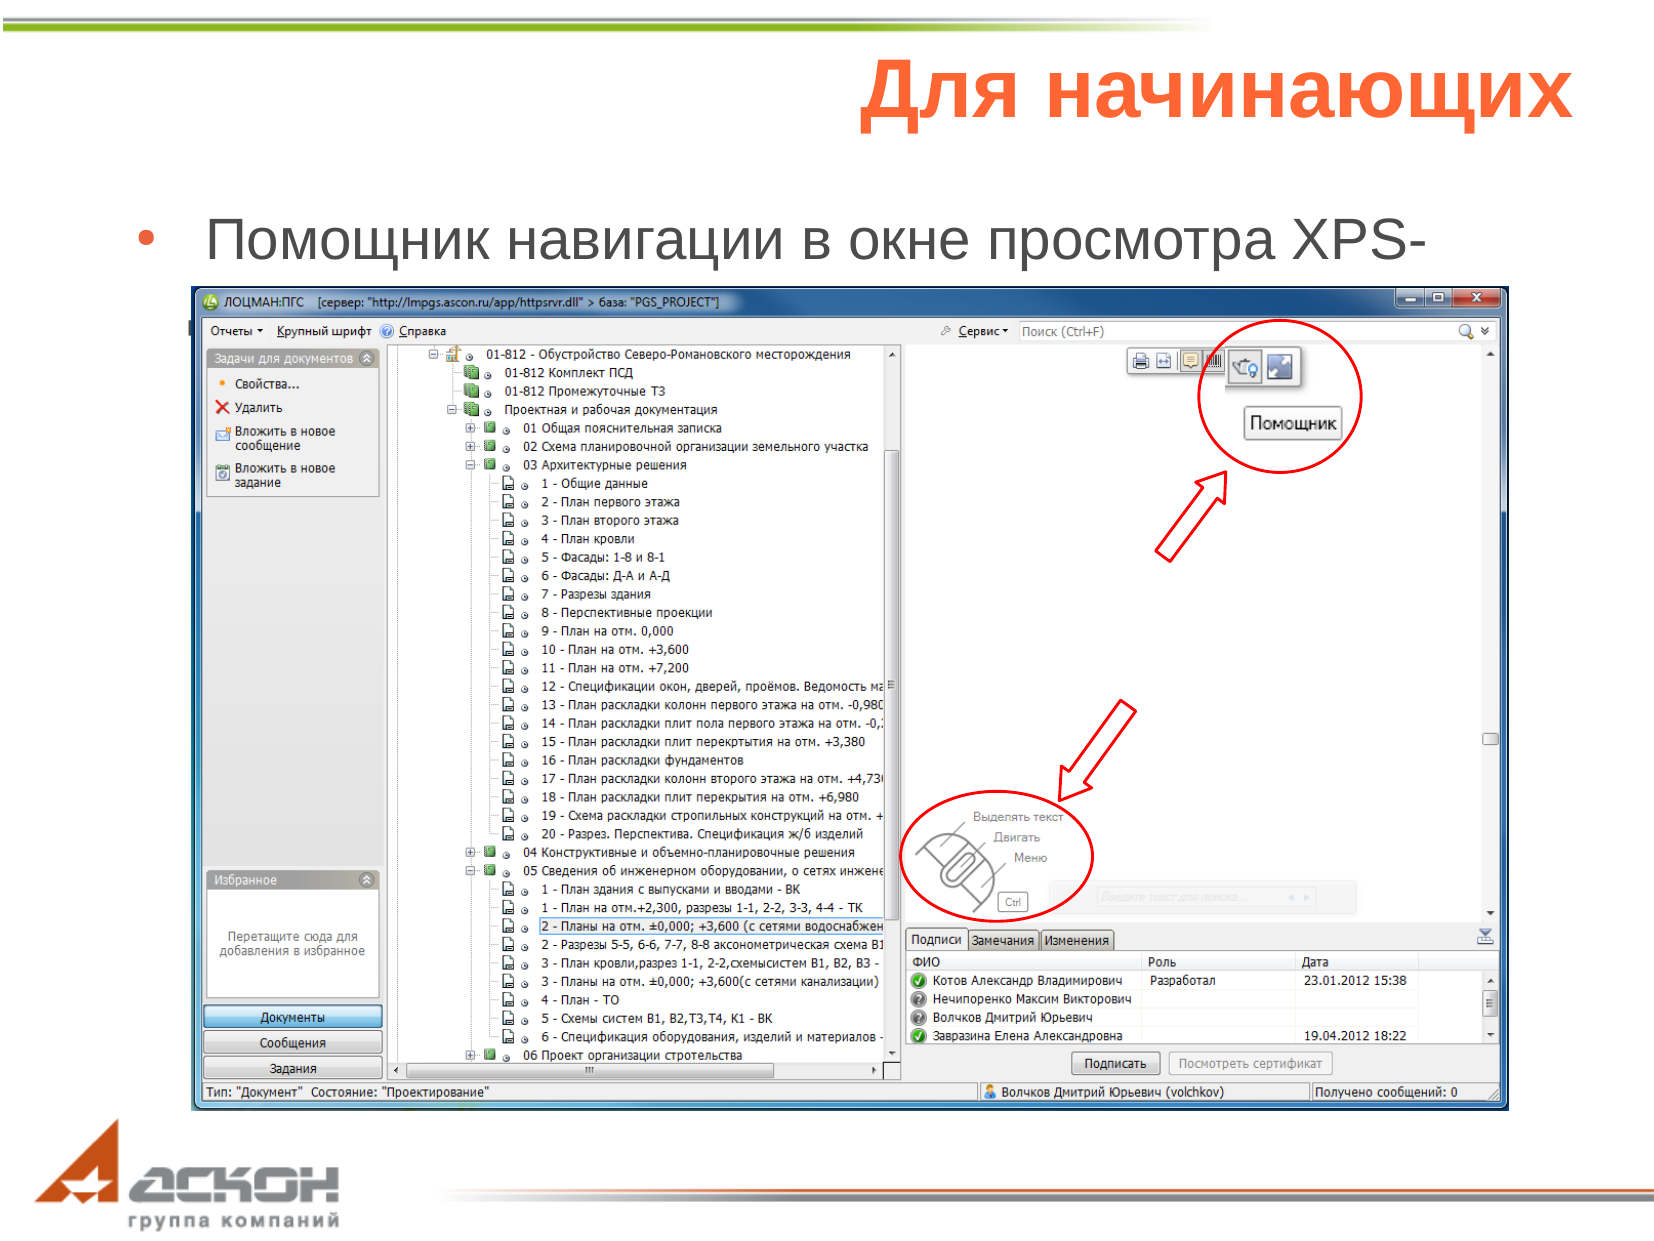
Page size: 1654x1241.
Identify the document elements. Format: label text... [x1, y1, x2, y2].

picture [3, 0, 1654, 1241]
list Помощник навигации в окне просмотра XPS-документов [118, 206, 1607, 296]
title Для начинающих [85, 0, 1574, 193]
